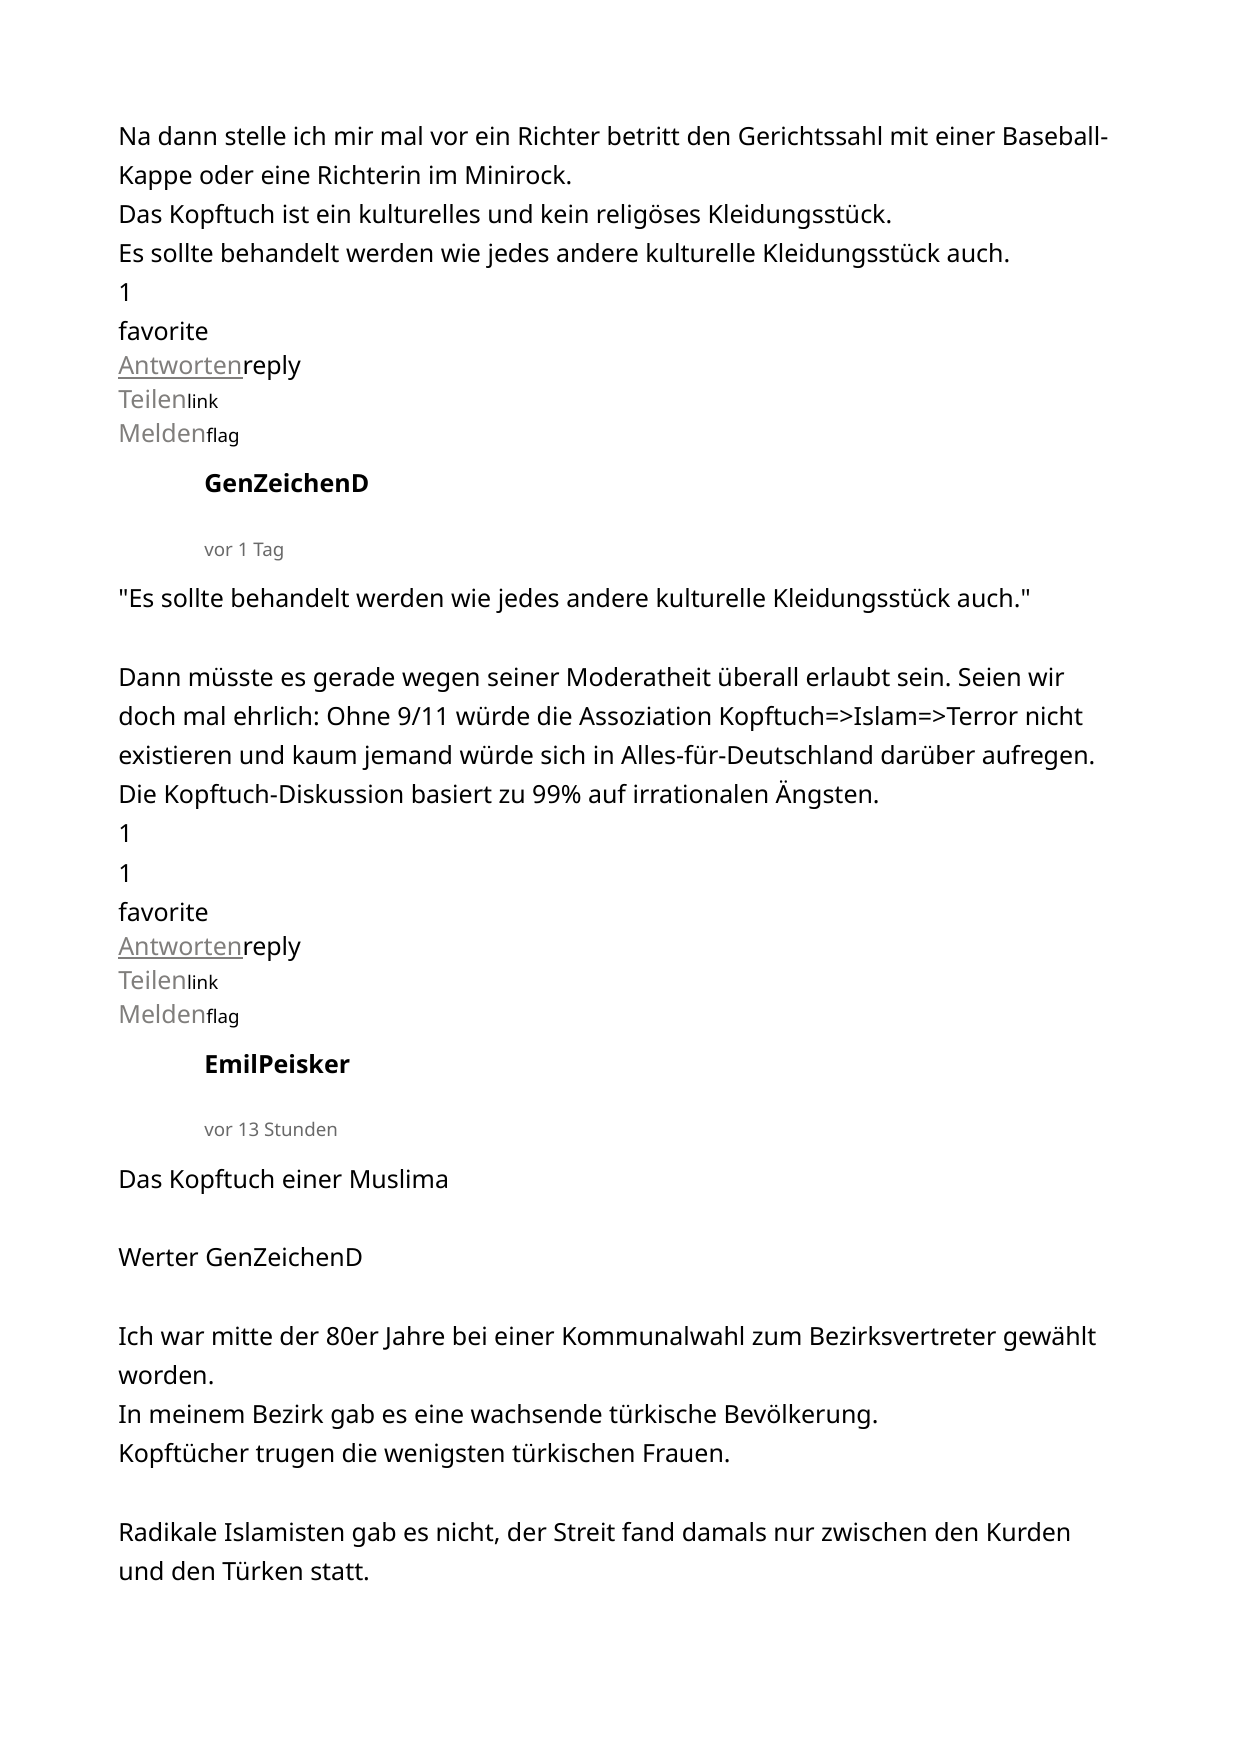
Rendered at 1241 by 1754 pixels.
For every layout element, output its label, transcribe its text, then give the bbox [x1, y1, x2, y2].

text favorite [118, 314, 1122, 348]
text 1 [118, 816, 1122, 850]
text Na dann stelle ich mir mal vor ein Richter betritt den Gerichtssahl mit einer Baseball-Kappe oder eine Richterin im Minirock. Das Kopftuch ist ein kulturelles und kein religöses Kleidungsstück. Es sollte behandelt werden wie jedes andere kulturelle Kleidungsstück auch. [118, 118, 1122, 270]
text vor 1 Tag [204, 536, 1117, 562]
text 1 [118, 855, 1122, 889]
text Das Kopftuch einer Muslima Werter GenZeichenD Ich war mitte der 80er Jahre bei einer Kommunalwahl zum Bezirksvertreter gewählt worden. In meinem Bezirk gab es eine wachsende türkische Bevölkerung. Kopftücher trugen die wenigsten türkischen Frauen. Radikale Islamisten gab es nicht, der Streit fand damals nur zwischen den Kurden und den Türken statt. [118, 1162, 1122, 1627]
text vor 13 Stunden [204, 1117, 1117, 1142]
text "Es sollte behandelt werden wie jedes andere kulturelle Kleidungsstück auch." Dann müsste es gerade wegen seiner Moderatheit überall erlaubt sein. Seien wir doch mal ehrlich: Ohne 9/11 würde die Assoziation Kopftuch=>Islam=>Terror nicht existieren und kaum jemand würde sich in Alles-für-Deutschland darüber aufregen. Die Kopftuch-Diskussion basiert zu 99% auf irrationalen Ängsten. [118, 581, 1122, 811]
text GenZeichenD [204, 466, 1114, 500]
text favorite [118, 894, 1122, 928]
text EmilPeisker [204, 1046, 1114, 1080]
text Meldenflag [118, 416, 1122, 450]
text Teilenlink [118, 382, 1122, 416]
text Teilenlink [118, 963, 1122, 997]
text Antwortenreply [118, 928, 1122, 963]
text 1 [118, 275, 1122, 309]
text Antwortenreply [118, 348, 1122, 382]
text Meldenflag [118, 997, 1122, 1031]
